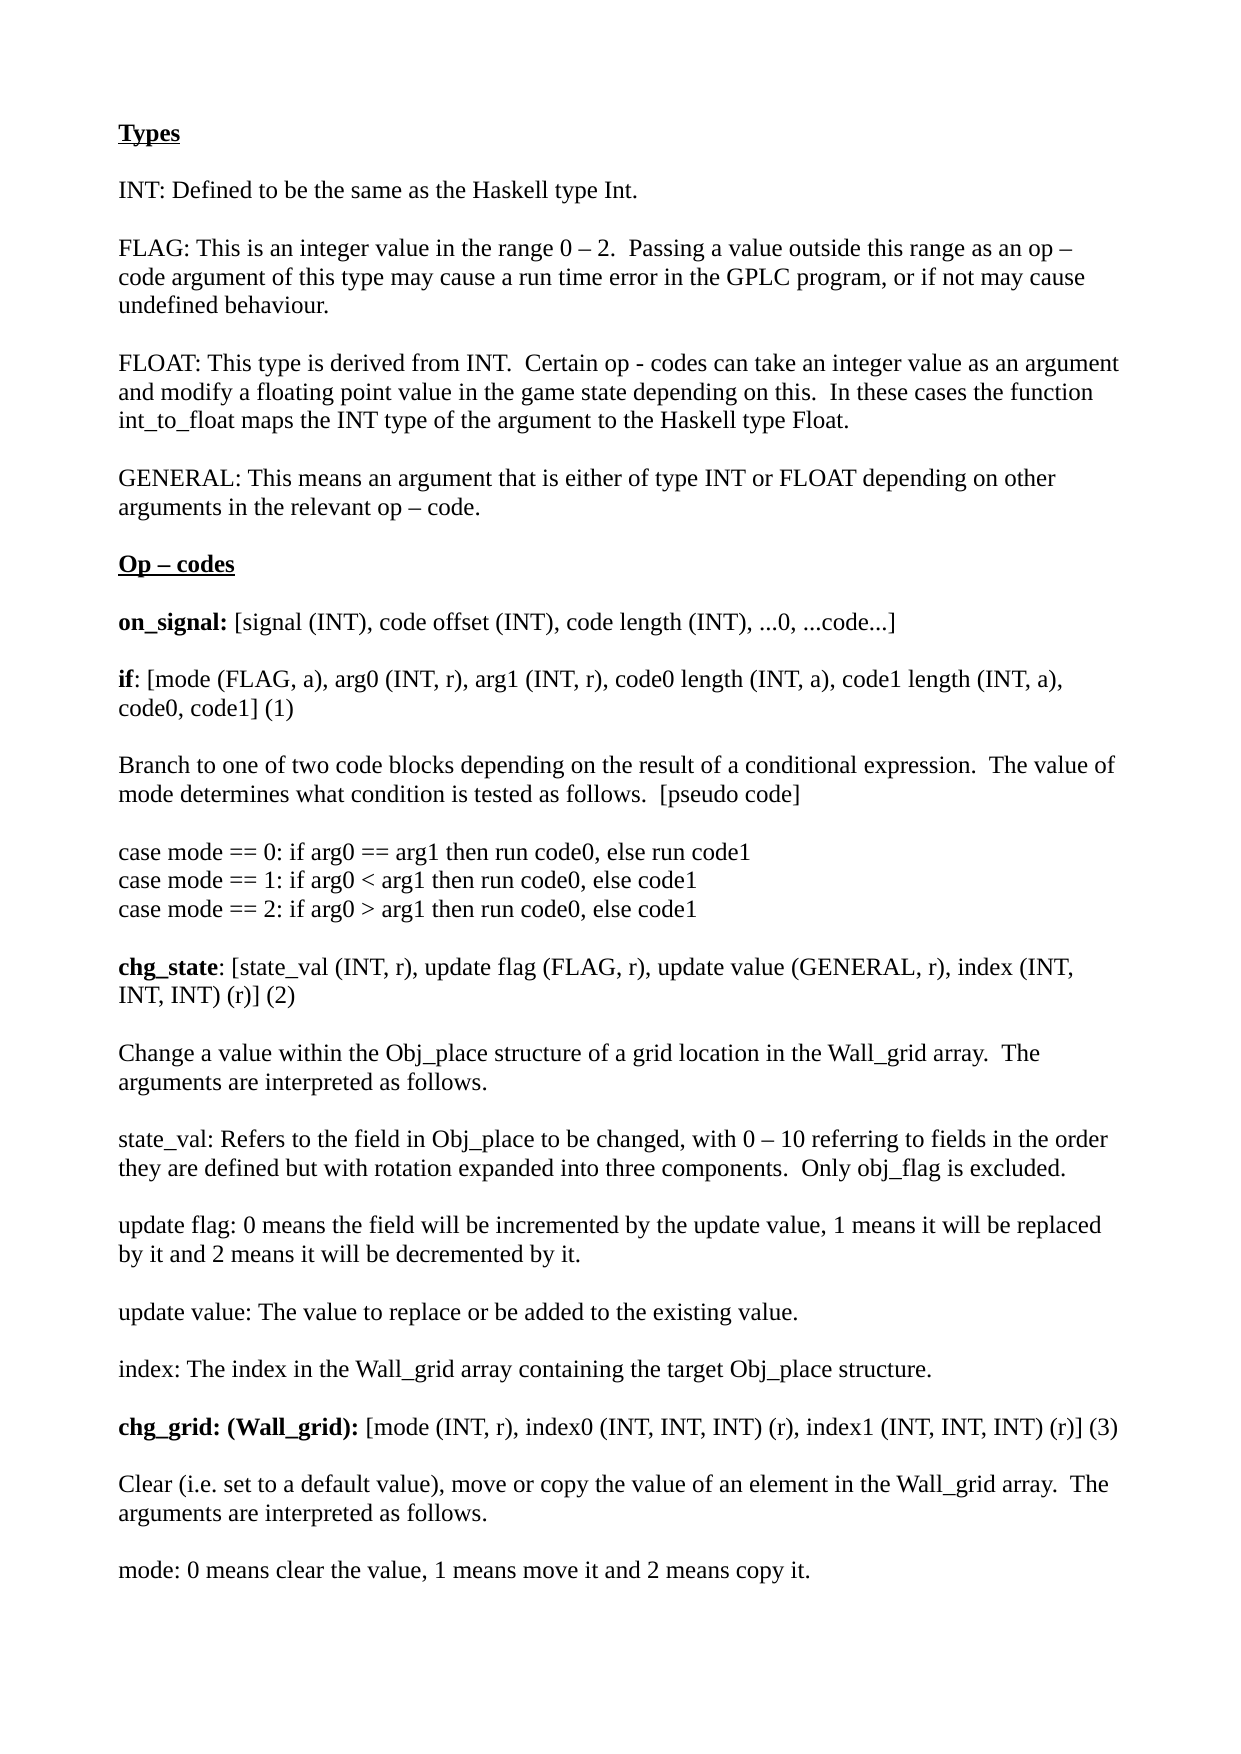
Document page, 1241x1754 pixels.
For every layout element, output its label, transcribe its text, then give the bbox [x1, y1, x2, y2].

text case mode == 1: if arg0 < arg1 then run code0, else code1 [118, 866, 1122, 894]
text case mode == 2: if arg0 > arg1 then run code0, else code1 [118, 894, 1122, 923]
text on_signal: [signal (INT), code offset (INT), code length (INT), ...0, ...code...] [118, 607, 1122, 636]
text FLAG: This is an integer value in the range 0 – 2. Passing a value outside this range as an op – code argument of this type may cause a run time error in the GPLC program, or if not may cause undefined behaviour. [118, 233, 1122, 319]
text Change a value within the Obj_place structure of a grid location in the Wall_grid array. The arguments are interpreted as follows. [118, 1038, 1122, 1096]
text FLOAT: This type is derived from INT. Certain op - codes can take an integer value as an argument and modify a floating point value in the game state depending on this. In these cases the function int_to_float maps the INT type of the argument to the Haskell type Float. [118, 348, 1122, 434]
text index: The index in the Wall_grid array containing the target Obj_place structure. [118, 1354, 1122, 1383]
text chg_state: [state_val (INT, r), update flag (FLAG, r), update value (GENERAL, r), index (INT, INT, INT) (r)] (2) [118, 952, 1122, 1009]
text update value: The value to replace or be added to the existing value. [118, 1297, 1122, 1326]
text Branch to one of two code blocks depending on the result of a conditional expression. The value of mode determines what condition is tested as follows. [pseudo code] [118, 751, 1122, 808]
text Clear (i.e. set to a default value), move or copy the value of an element in the Wall_grid array. The arguments are interpreted as follows. [118, 1469, 1122, 1527]
text GENERAL: This means an argument that is either of type INT or FLOAT depending on other arguments in the relevant op – code. [118, 463, 1122, 521]
text update flag: 0 means the field will be incremented by the update value, 1 means it will be replaced by it and 2 means it will be decremented by it. [118, 1211, 1122, 1268]
text Op – codes [118, 549, 1122, 578]
text Types [118, 118, 1122, 147]
text INT: Defined to be the same as the Haskell type Int. [118, 176, 1122, 204]
text case mode == 0: if arg0 == arg1 then run code0, else run code1 [118, 837, 1122, 866]
text chg_grid: (Wall_grid): [mode (INT, r), index0 (INT, INT, INT) (r), index1 (INT, INT, INT) (r)] (3) [118, 1412, 1122, 1441]
text if: [mode (FLAG, a), arg0 (INT, r), arg1 (INT, r), code0 length (INT, a), code1 length (INT, a), code0, code1] (1) [118, 664, 1122, 722]
text state_val: Refers to the field in Obj_place to be changed, with 0 – 10 referring to fields in the order they are defined but with rotation expanded into three components. Only obj_flag is excluded. [118, 1124, 1122, 1182]
text mode: 0 means clear the value, 1 means move it and 2 means copy it. [118, 1556, 1122, 1584]
